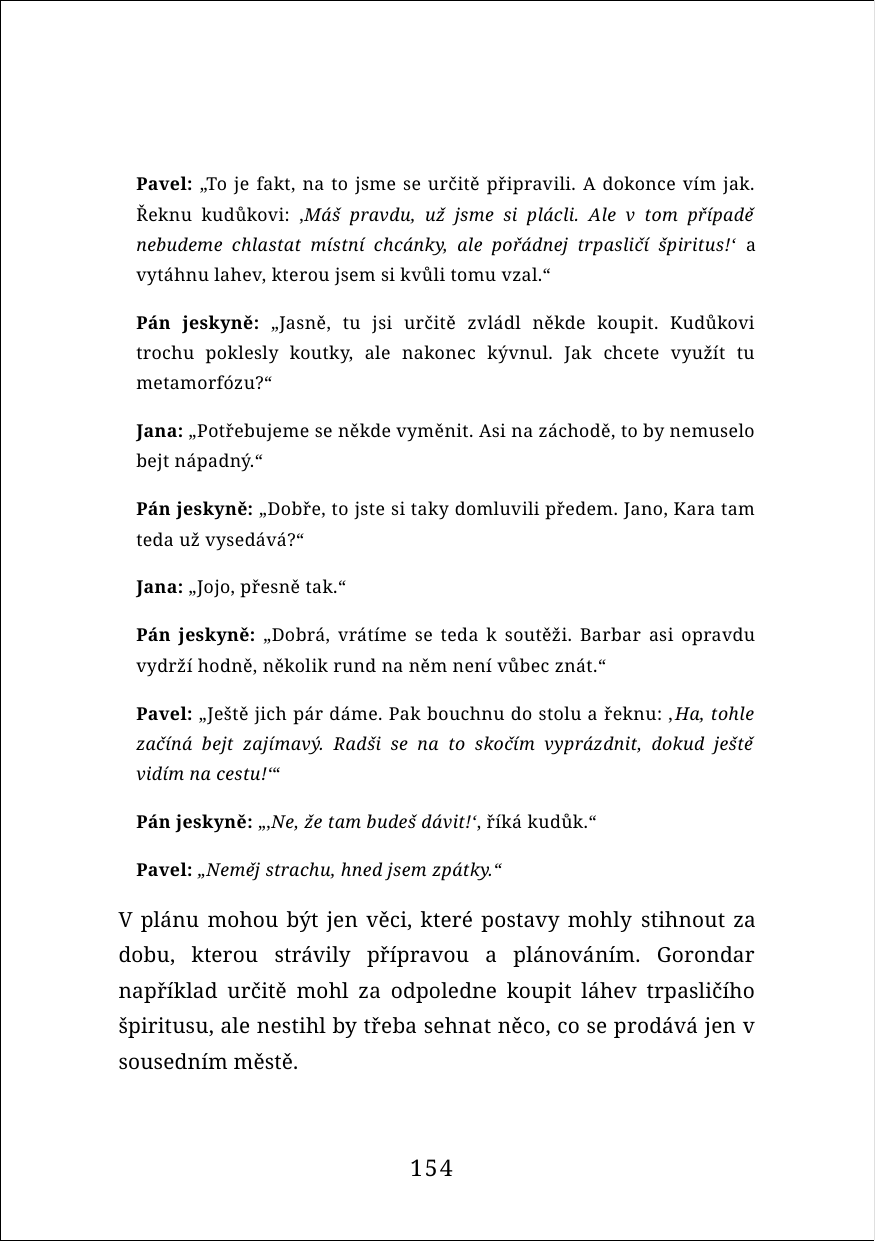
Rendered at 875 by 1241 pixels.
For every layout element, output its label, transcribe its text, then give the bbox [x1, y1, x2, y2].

text Pán jeskyně: „Dobře, to jste si taky domluvili předem. Jano, Kara tam teda už vysedává?“ [136, 497, 756, 551]
text Pavel: „Ještě jich pár dáme. Pak bouchnu do stolu a řeknu: ‚Ha, tohle začíná bejt zajímavý. Radši se na to skočím vyprázdnit, dokud ještě vidím na cestu!‘“ [136, 701, 756, 786]
text Pán jeskyně: „Jasně, tu jsi určitě zvládl někde koupit. Kudůkovi trochu poklesly koutky, ale nakonec kývnul. Jak chcete využít tu metamorfózu?“ [136, 310, 756, 395]
text Jana: „Potřebujeme se někde vyměnit. Asi na záchodě, to by nemuselo bejt nápadný.“ [136, 419, 756, 473]
text Pavel: „To je fakt, na to jsme se určitě připravili. A dokonce vím jak. Řeknu kudůkovi: ‚Máš pravdu, už jsme si plácli. Ale v tom případě nebudeme chlastat místní chcánky, ale pořádnej trpasličí špiritus!‘ a vytáhnu lahev, kterou jsem si kvůli tomu vzal.“ [136, 172, 756, 287]
text Pán jeskyně: „Dobrá, vrátíme se teda k soutěži. Barbar asi opravdu vydrží hodně, několik rund na něm není vůbec znát.“ [136, 623, 756, 677]
text Pavel: „Neměj strachu, hned jsem zpátky.“ [136, 857, 756, 881]
text Jana: „Jojo, přesně tak.“ [136, 575, 756, 599]
text V plánu mohou být jen věci, které postavy mohly stihnout za dobu, kterou strávily přípravou a plánováním. Gorondar například určitě mohl za odpoledne koupit láhev trpasličího špiritusu, ale nestihl by třeba sehnat něco, co se prodává jen v sousedním městě. [118, 905, 756, 1076]
text Pán jeskyně: „‚Ne, že tam budeš dávit!‘, říká kudůk.“ [136, 809, 756, 833]
